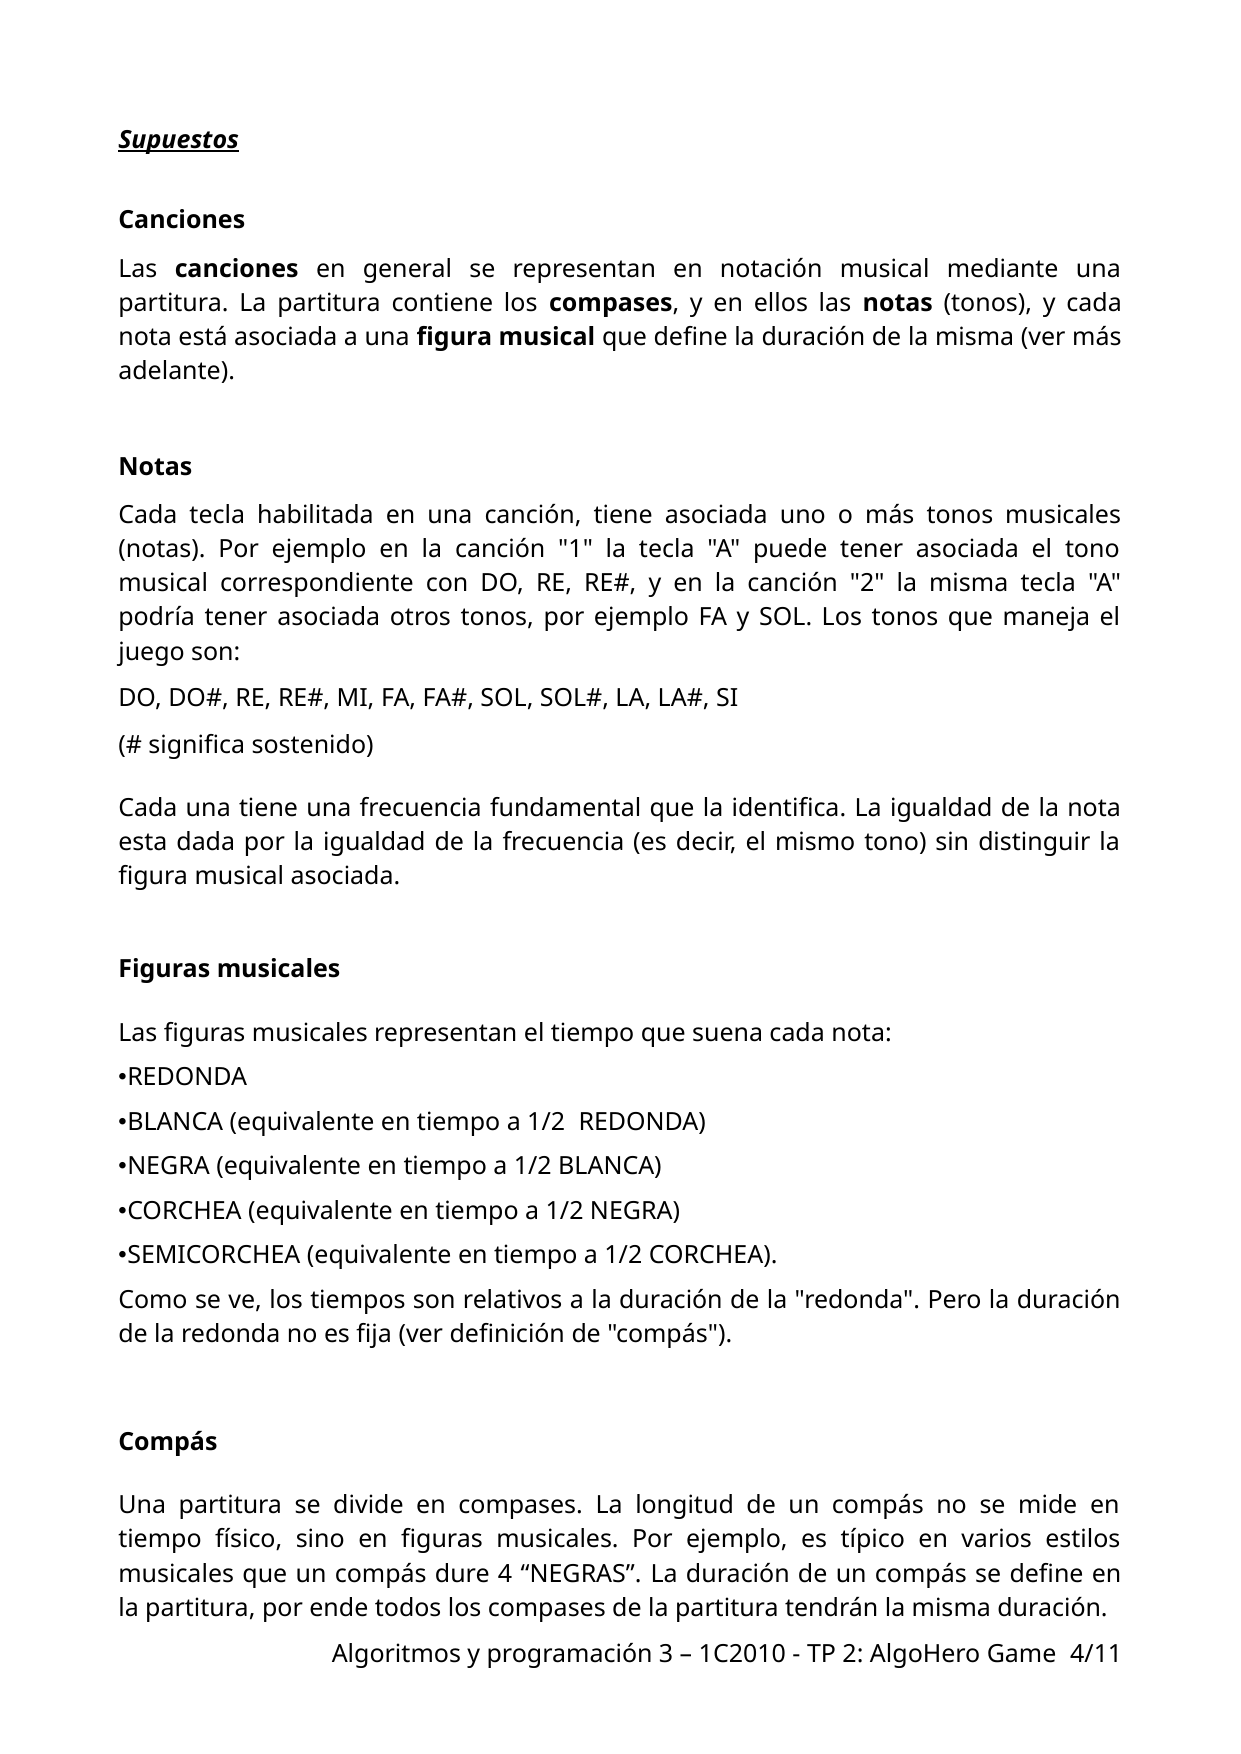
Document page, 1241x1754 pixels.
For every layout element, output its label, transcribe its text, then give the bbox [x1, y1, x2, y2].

text DO, DO#, RE, RE#, MI, FA, FA#, SOL, SOL#, LA, LA#, SI [118, 680, 1122, 714]
list REDONDA [118, 1059, 1122, 1093]
text Cada tecla habilitada en una canción, tiene asociada uno o más tonos musicales (notas). Por ejemplo en la canción "1" la tecla "A" puede tener asociada el tono musical correspondiente con DO, RE, RE#, y en la canción "2" la misma tecla "A" podría tener asociada otros tonos, por ejemplo FA y SOL. Los tonos que maneja el juego son: [118, 497, 1122, 667]
text Notas [118, 448, 1122, 482]
text Compás [118, 1423, 1122, 1458]
text Canciones [118, 202, 1122, 236]
subtitle Supuestos [118, 122, 1122, 156]
text Una partitura se divide en compases. La longitud de un compás no se mide en tiempo físico, sino en figuras musicales. Por ejemplo, es típico en varios estilos musicales que un compás dure 4 “NEGRAS”. La duración de un compás se define en la partitura, por ende todos los compases de la partitura tendrán la misma duración. [118, 1487, 1122, 1623]
text Figuras musicales [118, 951, 1122, 985]
list SEMICORCHEA (equivalente en tiempo a 1/2 CORCHEA). [118, 1237, 1122, 1271]
list CORCHEA (equivalente en tiempo a 1/2 NEGRA) [118, 1192, 1122, 1227]
text Cada una tiene una frecuencia fundamental que la identifica. La igualdad de la nota esta dada por la igualdad de la frecuencia (es decir, el mismo tono) sin distinguir la figura musical asociada. [118, 790, 1122, 892]
text (# significa sostenido) [118, 726, 1122, 760]
list NEGRA (equivalente en tiempo a 1/2 BLANCA) [118, 1148, 1122, 1182]
text Las canciones en general se representan en notación musical mediante una partitura. La partitura contiene los compases, y en ellos las notas (tonos), y cada nota está asociada a una figura musical que define la duración de la misma (ver más adelante). [118, 251, 1122, 387]
text Como se ve, los tiempos son relativos a la duración de la "redonda". Pero la duración de la redonda no es fija (ver definición de "compás"). [118, 1281, 1122, 1349]
list BLANCA (equivalente en tiempo a 1/2 REDONDA) [118, 1103, 1122, 1138]
text Las figuras musicales representan el tiempo que suena cada nota: [118, 1014, 1122, 1049]
